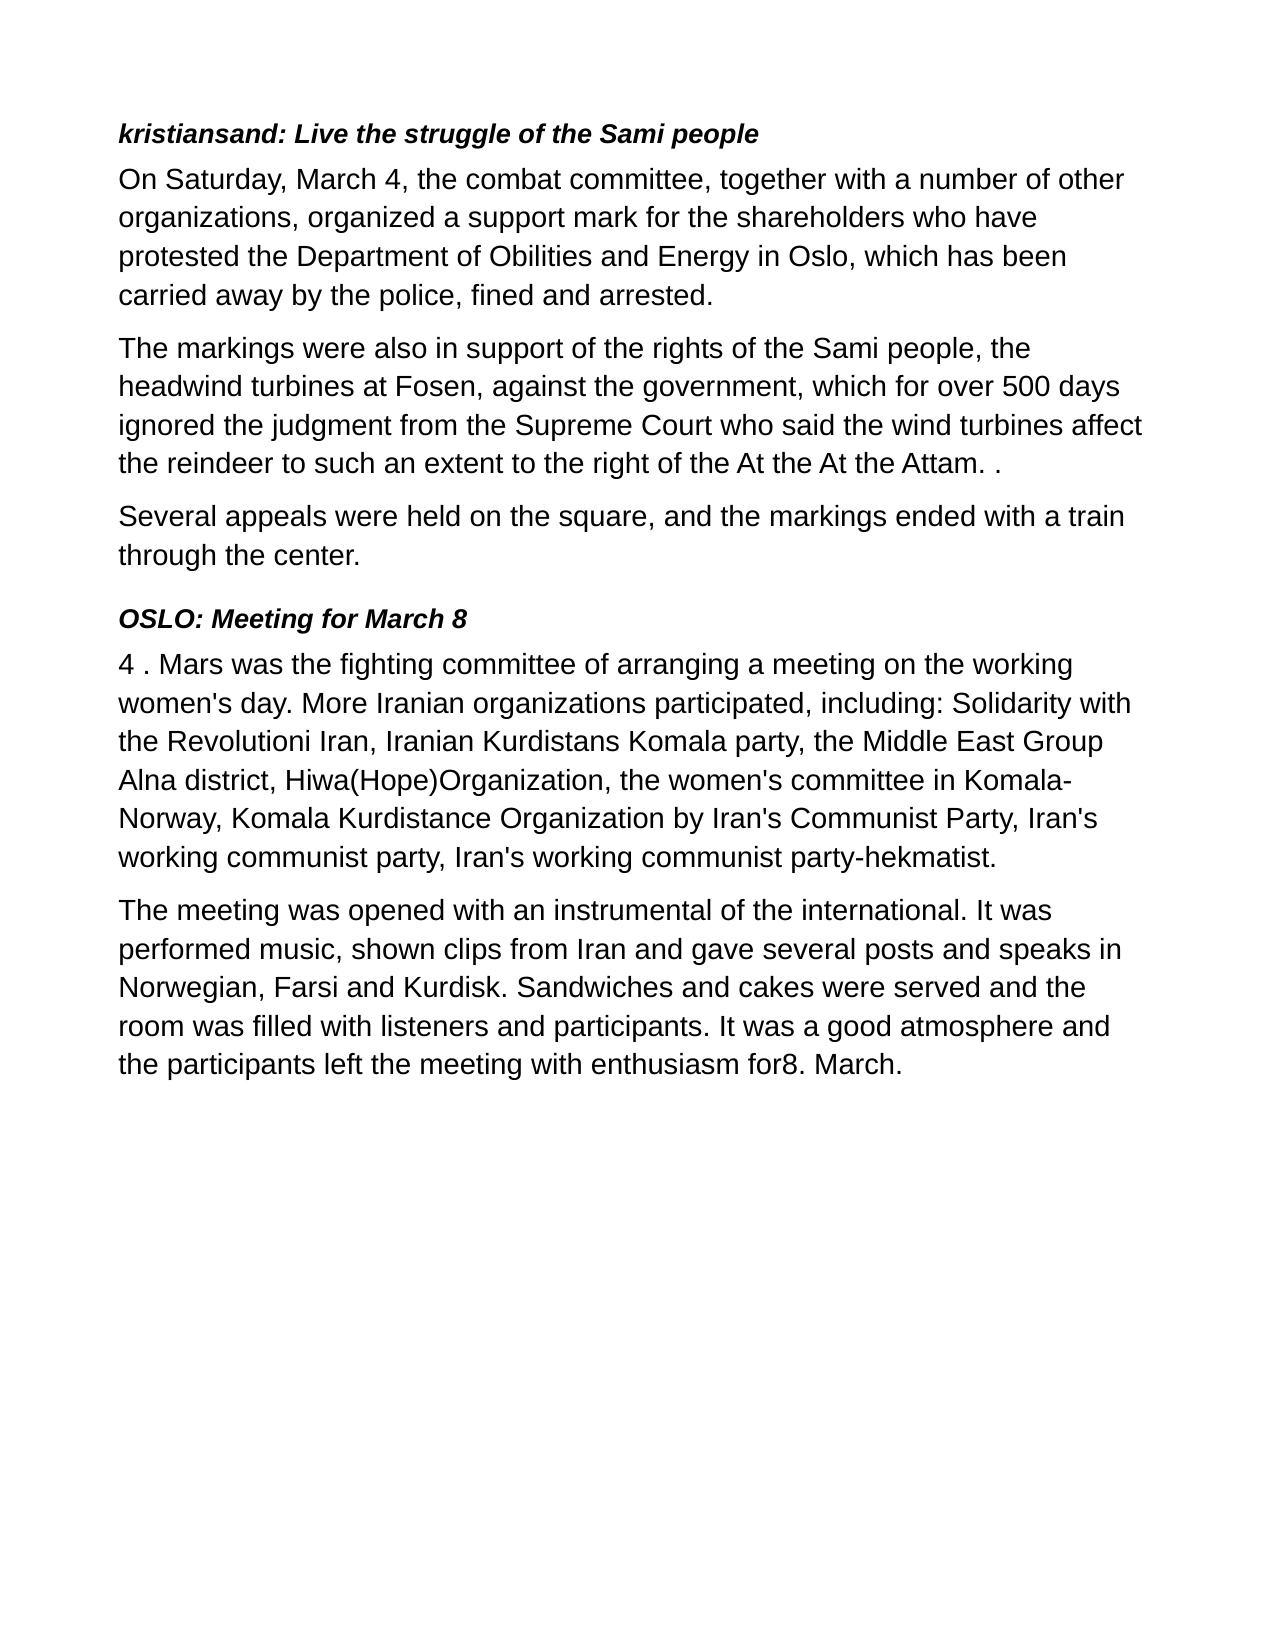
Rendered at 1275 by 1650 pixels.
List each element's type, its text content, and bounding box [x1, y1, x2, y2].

subtitle OSLO: Meeting for March 8 [118, 603, 1157, 635]
text The markings were also in support of the rights of the Sami people, the headwind turbines at Fosen, against the government, which for over 500 days ignored the judgment from the Supreme Court who said the wind turbines affect the reindeer to such an extent to the right of the At the At the Attam. . [118, 331, 1157, 480]
text On Saturday, March 4, the combat committee, together with a number of other organizations, organized a support mark for the shareholders who have protested the Department of Obilities and Energy in Oslo, which has been carried away by the police, fined and arrested. [118, 162, 1157, 311]
text 4 . Mars was the fighting committee of arranging a meeting on the working women's day. More Iranian organizations participated, including: Solidarity with the Revolutioni Iran, Iranian Kurdistans Komala party, the Middle East Group Alna district, Hiwa(Hope)Organization, the women's committee in Komala-Norway, Komala Kurdistance Organization by Iran's Communist Party, Iran's working communist party, Iran's working communist party-hekmatist. [118, 647, 1157, 873]
text The meeting was opened with an instrumental of the international. It was performed music, shown clips from Iran and gave several posts and speaks in Norwegian, Farsi and Kurdisk. Sandwiches and cakes were served and the room was filled with listeners and participants. It was a good atmosphere and the participants left the meeting with enthusiasm for8. March. [118, 893, 1157, 1081]
text Several appeals were held on the square, and the markings ended with a train through the center. [118, 499, 1157, 571]
subtitle kristiansand: Live the struggle of the Sami people [118, 118, 1157, 149]
